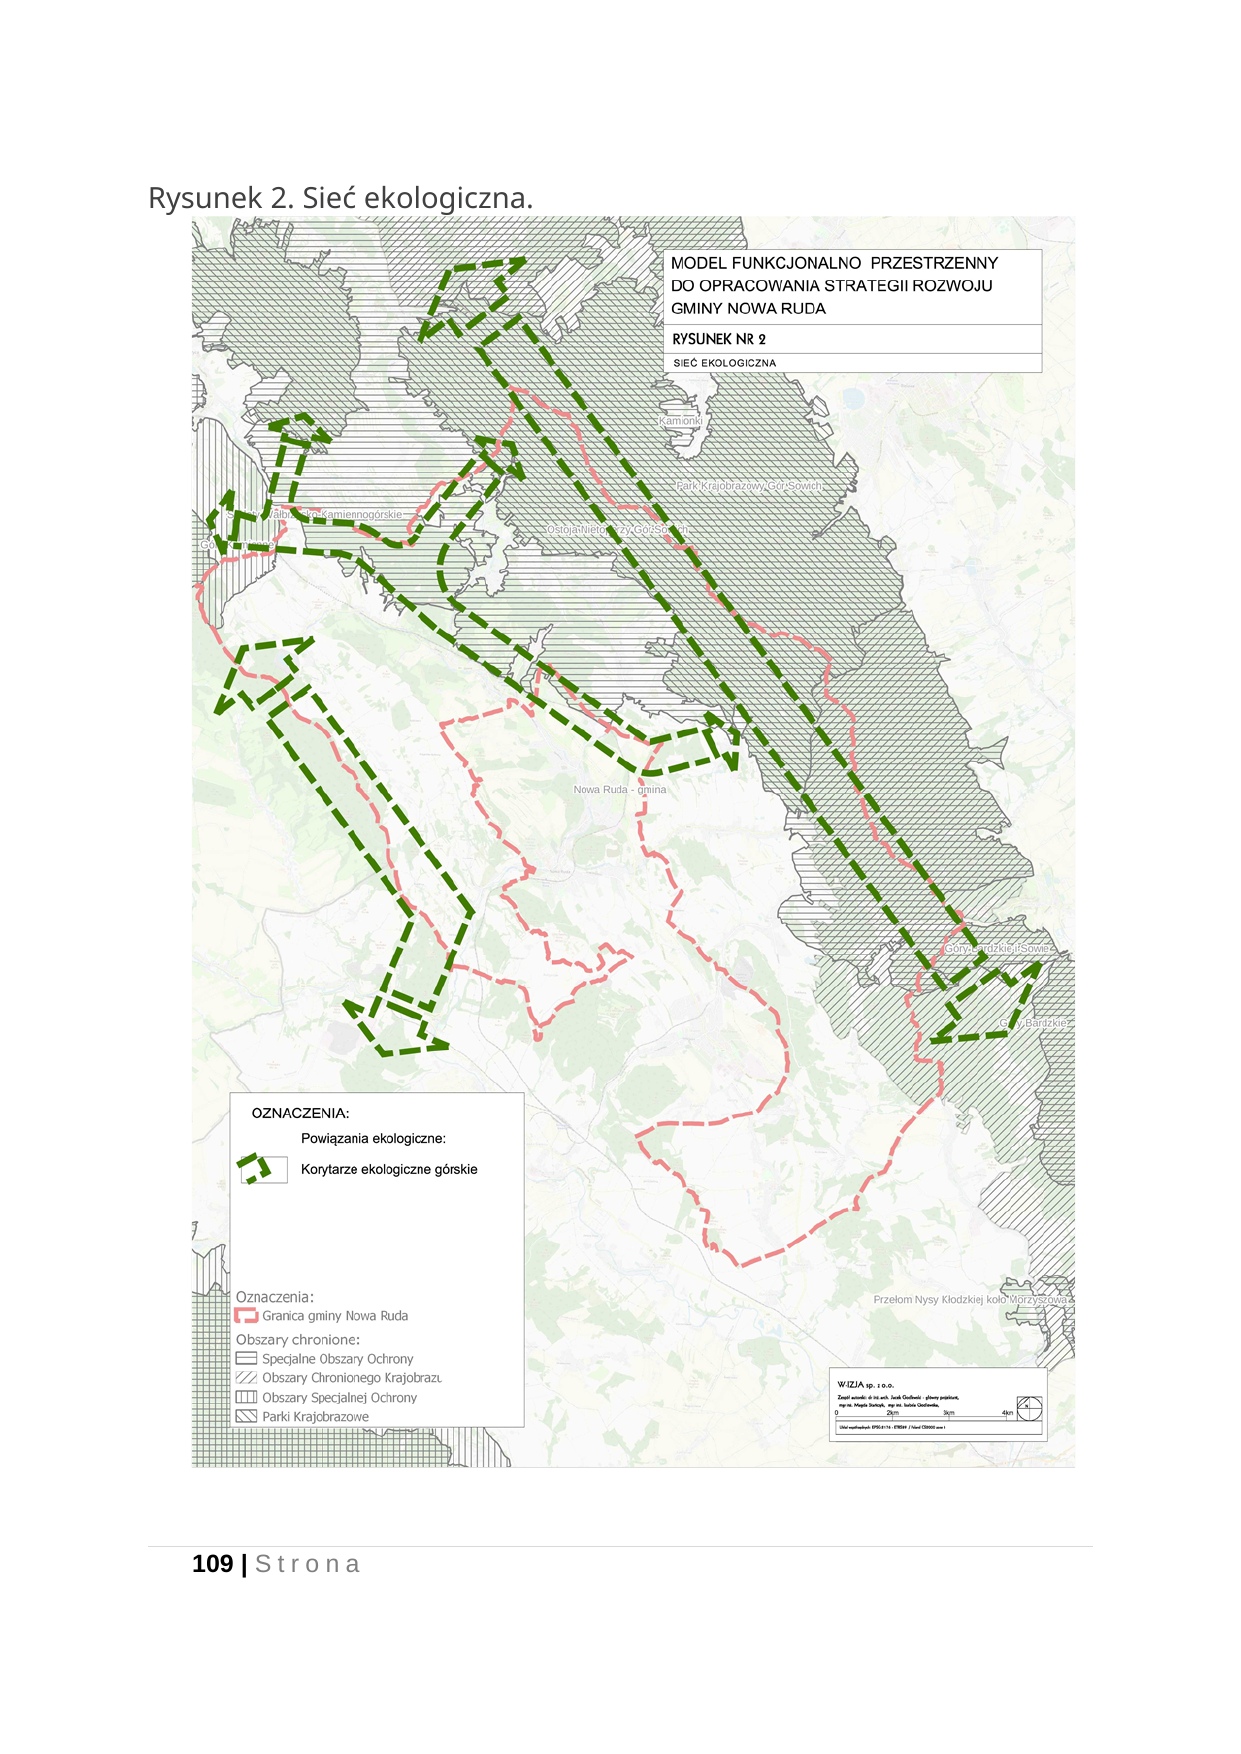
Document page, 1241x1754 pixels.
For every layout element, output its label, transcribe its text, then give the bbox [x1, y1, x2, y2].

subtitle Rysunek 2. Sieć ekologiczna. [148, 177, 1093, 217]
